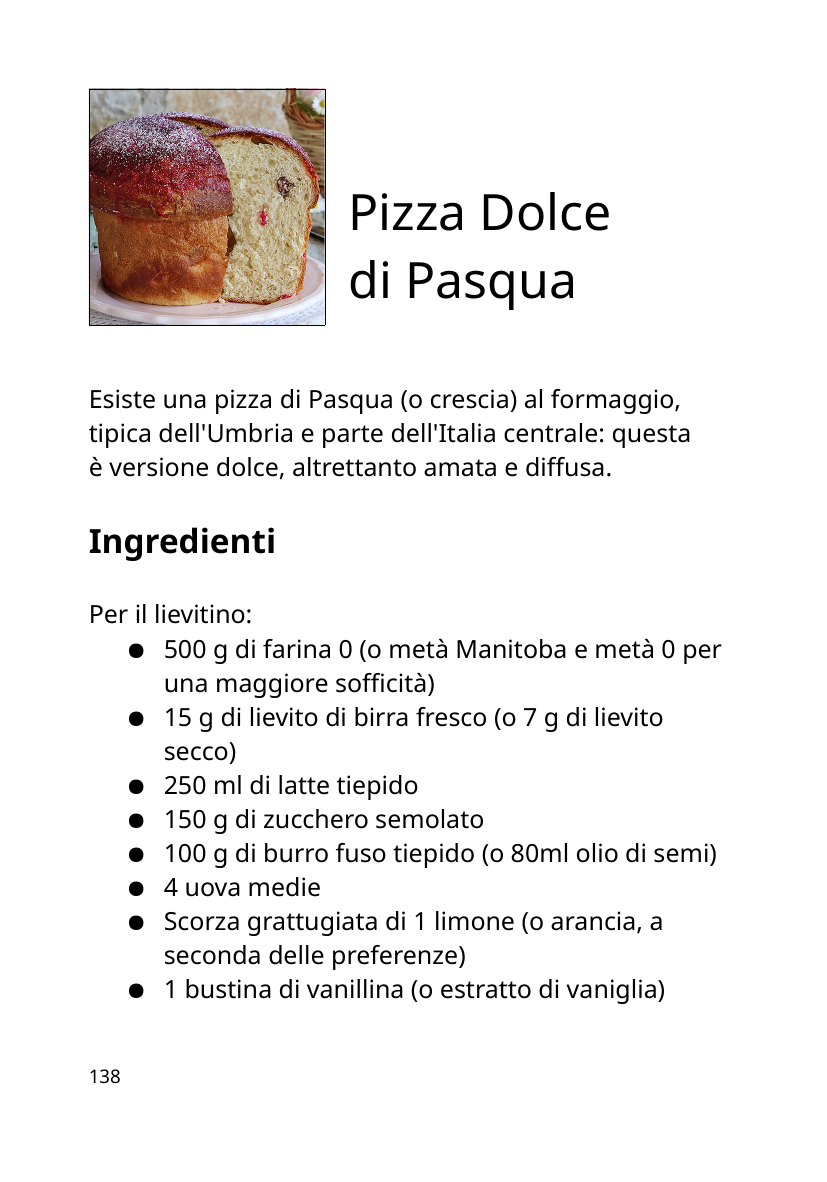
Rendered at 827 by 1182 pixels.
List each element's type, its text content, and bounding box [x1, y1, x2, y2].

list 4 uova medie [126, 870, 738, 904]
list 1 bustina di vanillina (o estratto di vaniglia) [126, 972, 738, 1006]
list 150 g di zucchero semolato [126, 802, 738, 836]
list 500 g di farina 0 (o metà Manitoba e metà 0 per una maggiore sofficità) [126, 631, 738, 699]
text Ingredienti [88, 518, 732, 563]
list Scorza grattugiata di 1 limone (o arancia, a seconda delle preferenze) [126, 904, 738, 972]
list 100 g di burro fuso tiepido (o 80ml olio di semi) [126, 836, 738, 870]
text Per il lievitino: [88, 597, 709, 631]
list 250 ml di latte tiepido [126, 767, 738, 802]
list 15 g di lievito di birra fresco (o 7 g di lievito secco) [126, 699, 738, 767]
picture [90, 90, 325, 325]
text Pizza Dolce di Pasqua [326, 177, 738, 313]
text Esiste una pizza di Pasqua (o crescia) al formaggio, tipica dell'Umbria e parte dell'Italia centrale: questa è versione dolce, altrettanto amata e diffusa. [88, 313, 709, 484]
